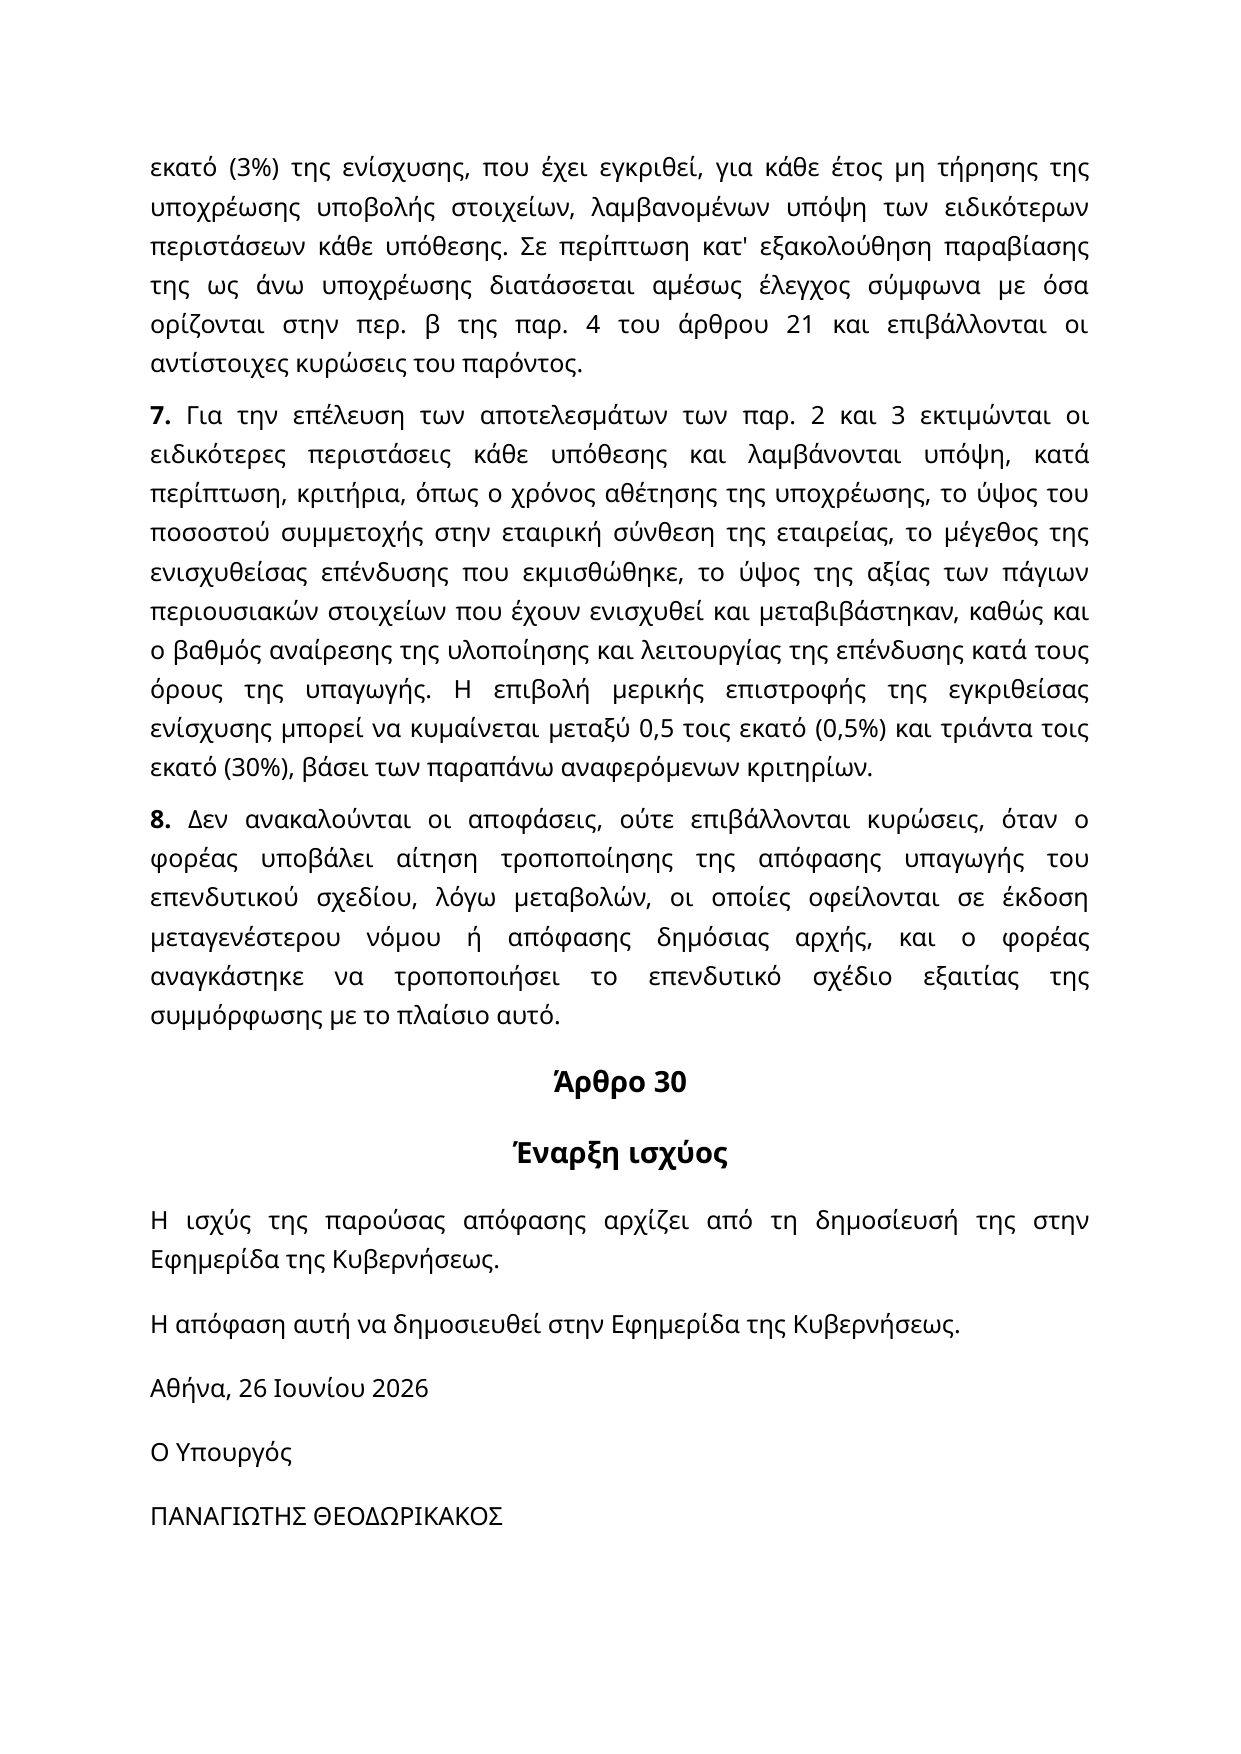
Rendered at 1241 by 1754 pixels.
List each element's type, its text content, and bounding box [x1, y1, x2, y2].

text Αθήνα, 26 Ιουνίου 2026 [150, 1370, 1090, 1404]
text ΠΑΝΑΓΙΩΤΗΣ ΘΕΟΔΩΡΙΚΑΚΟΣ [150, 1499, 1090, 1533]
text 7. Για την επέλευση των αποτελεσμάτων των παρ. 2 και 3 εκτιμώνται οι ειδικότερες περιστάσεις κάθε υπόθεσης και λαμβάνονται υπόψη, κατά περίπτωση, κριτήρια, όπως ο χρόνος αθέτησης της υποχρέωσης, το ύψος του ποσοστού συμμετοχής στην εταιρική σύνθεση της εταιρείας, το μέγεθος της ενισχυθείσας επένδυσης που εκμισθώθηκε, το ύψος της αξίας των πάγιων περιουσιακών στοιχείων που έχουν ενισχυθεί και μεταβιβάστηκαν, καθώς και ο βαθμός αναίρεσης της υλοποίησης και λειτουργίας της επένδυσης κατά τους όρους της υπαγωγής. Η επιβολή μερικής επιστροφής της εγκριθείσας ενίσχυσης μπορεί να κυμαίνεται μεταξύ 0,5 τοις εκατό (0,5%) και τριάντα τοις εκατό (30%), βάσει των παραπάνω αναφερόμενων κριτηρίων. [150, 397, 1090, 784]
text εκατό (3%) της ενίσχυσης, που έχει εγκριθεί, για κάθε έτος μη τήρησης της υποχρέωσης υποβολής στοιχείων, λαμβανομένων υπόψη των ειδικότερων περιστάσεων κάθε υπόθεσης. Σε περίπτωση κατ' εξακολούθηση παραβίασης της ως άνω υποχρέωσης διατάσσεται αμέσως έλεγχος σύμφωνα με όσα ορίζονται στην περ. β της παρ. 4 του άρθρου 21 και επιβάλλονται οι αντίστοιχες κυρώσεις του παρόντος. [150, 150, 1090, 380]
subtitle Έναρξη ισχύος [150, 1132, 1090, 1172]
text 8. Δεν ανακαλούνται οι αποφάσεις, ούτε επιβάλλονται κυρώσεις, όταν ο φορέας υποβάλει αίτηση τροποποίησης της απόφασης υπαγωγής του επενδυτικού σχεδίου, λόγω μεταβολών, οι οποίες οφείλονται σε έκδοση μεταγενέστερου νόμου ή απόφασης δημόσιας αρχής, και ο φορέας αναγκάστηκε να τροποποιήσει το επενδυτικό σχέδιο εξαιτίας της συμμόρφωσης με το πλαίσιο αυτό. [150, 802, 1090, 1032]
text Ο Υπουργός [150, 1434, 1090, 1469]
text Η απόφαση αυτή να δημοσιευθεί στην Εφημερίδα της Κυβερνήσεως. [150, 1306, 1090, 1340]
text Η ισχύς της παρούσας απόφασης αρχίζει από τη δημοσίευσή της στην Εφημερίδα της Κυβερνήσεως. [150, 1203, 1090, 1276]
subtitle Άρθρο 30 [150, 1062, 1090, 1101]
